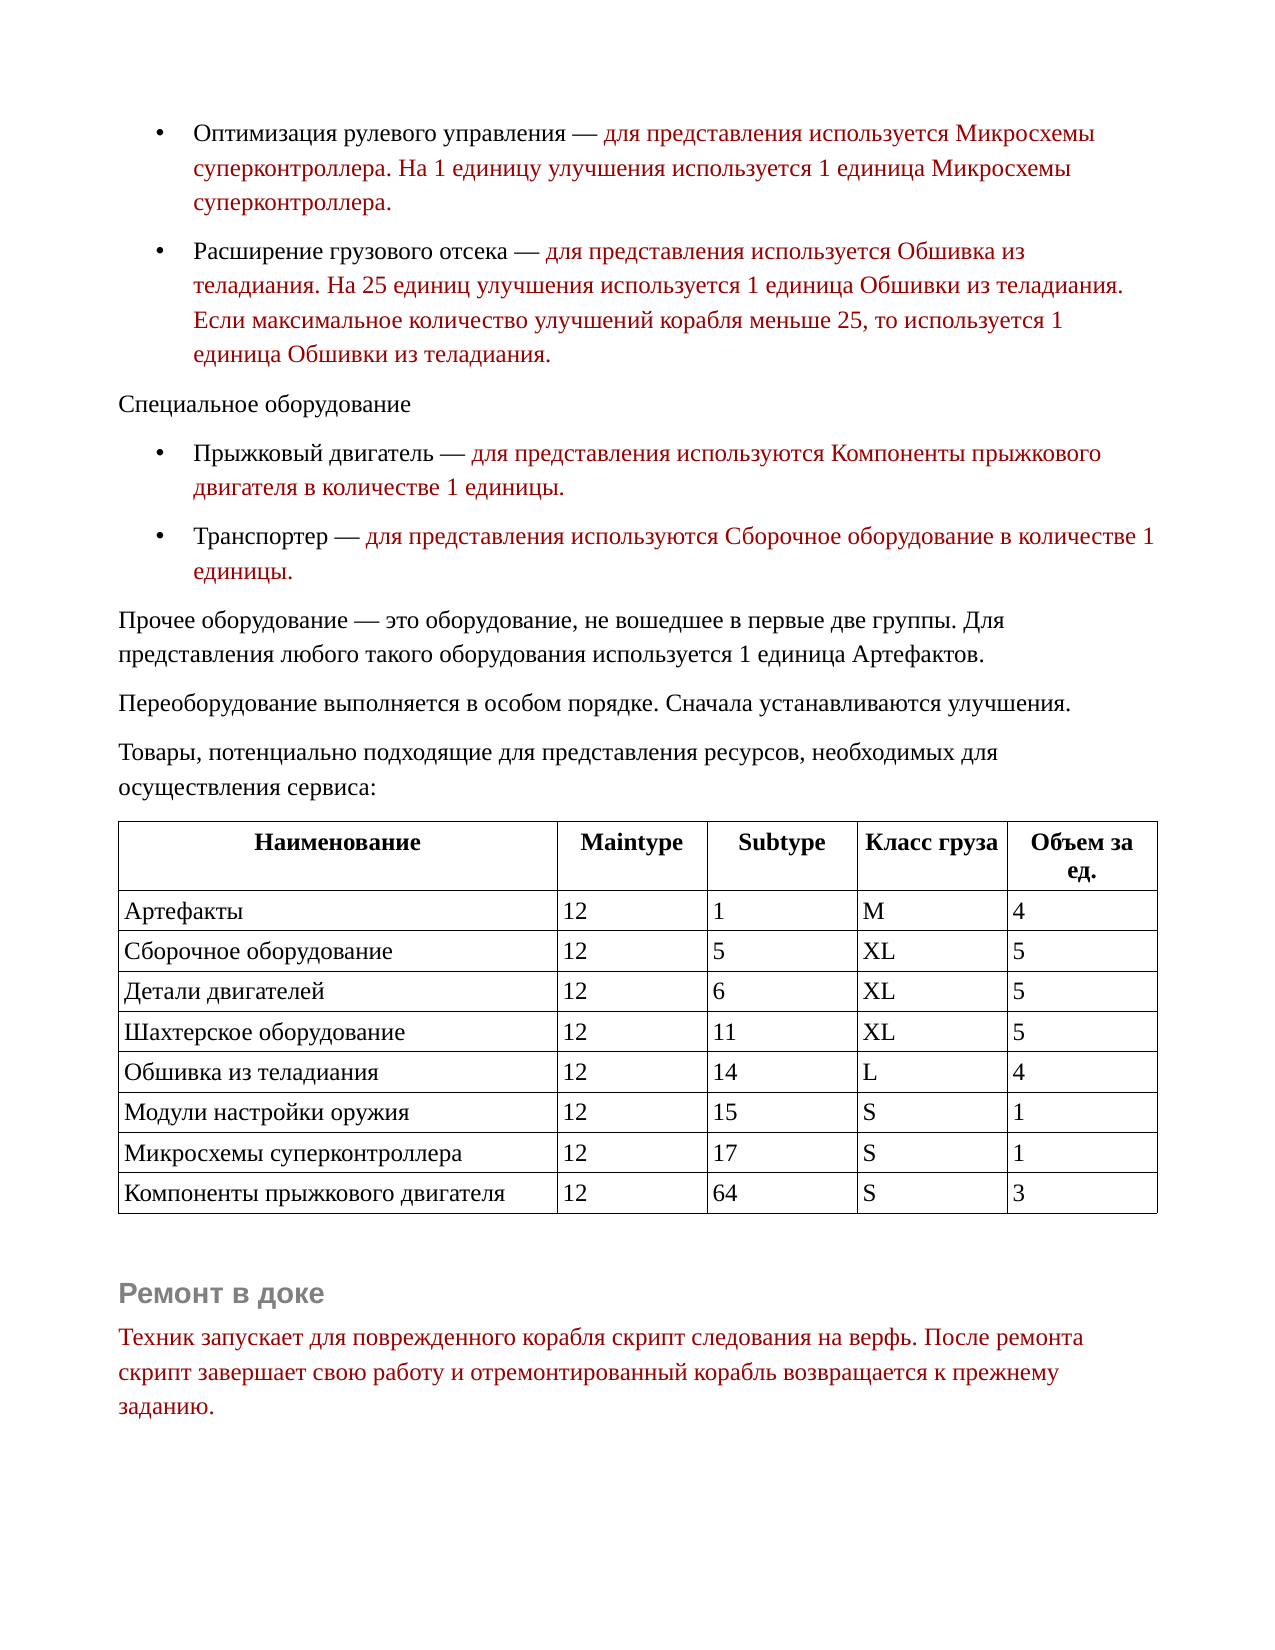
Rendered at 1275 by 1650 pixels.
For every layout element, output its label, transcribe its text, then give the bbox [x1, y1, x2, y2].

table_cell Модули настройки оружия [119, 1093, 557, 1132]
table_cell 5 [1008, 1012, 1157, 1051]
text Переоборудование выполняется в особом порядке. Сначала устанавливаются улучшения. [118, 688, 1157, 717]
table_cell Обшивка из теладиания [119, 1052, 557, 1092]
table_cell 14 [708, 1052, 857, 1092]
table_cell M [858, 891, 1007, 930]
table_cell S [858, 1133, 1007, 1172]
text Техник запускает для поврежденного корабля скрипт следования на верфь. После ремонта скрипт завершает свою работу и отремонтированный корабль возвращается к прежнему заданию. [118, 1322, 1157, 1420]
table_cell XL [858, 931, 1007, 971]
table_cell 12 [558, 1093, 707, 1132]
table_cell 17 [708, 1133, 857, 1172]
table_cell 12 [558, 972, 707, 1011]
table_cell S [858, 1093, 1007, 1132]
table_cell 4 [1008, 1052, 1157, 1092]
list Расширение грузового отсека — для представления используется Обшивка из теладиания. На 25 единиц улучшения используется 1 единица Обшивки из теладиания. Если максимальное количество улучшений корабля меньше 25, то используется 1 единица Обшивки из теладиания. [156, 236, 1157, 368]
table_cell XL [858, 1012, 1007, 1051]
list Транспортер — для представления используются Сборочное оборудование в количестве 1 единицы. [156, 521, 1157, 584]
table_cell 12 [558, 1012, 707, 1051]
table_cell Детали двигателей [119, 972, 557, 1011]
table_cell Компоненты прыжкового двигателя [119, 1173, 557, 1212]
table_cell 1 [1008, 1093, 1157, 1132]
subtitle Ремонт в доке [118, 1276, 1157, 1310]
table_cell 3 [1008, 1173, 1157, 1212]
text Прочее оборудование — это оборудование, не вошедшее в первые две группы. Для представления любого такого оборудования используется 1 единица Артефактов. [118, 605, 1157, 668]
table_cell Шахтерское оборудование [119, 1012, 557, 1051]
table_cell 12 [558, 931, 707, 971]
table_cell 12 [558, 1052, 707, 1092]
table_header Subtype [708, 822, 857, 890]
table_header Maintype [558, 822, 707, 890]
table_header Наименование [119, 822, 557, 890]
table_cell 15 [708, 1093, 857, 1132]
table_cell 1 [708, 891, 857, 930]
table_cell 11 [708, 1012, 857, 1051]
table_header Класс груза [858, 822, 1007, 890]
table_header Объем за ед. [1008, 822, 1157, 890]
table_cell 12 [558, 1173, 707, 1212]
table_cell Микросхемы суперконтроллера [119, 1133, 557, 1172]
table_cell XL [858, 972, 1007, 1011]
list Прыжковый двигатель — для представления используются Компоненты прыжкового двигателя в количестве 1 единицы. [156, 438, 1157, 501]
table_cell Сборочное оборудование [119, 931, 557, 971]
text Специальное оборудование [118, 389, 1157, 417]
table_cell 12 [558, 891, 707, 930]
table_cell Артефакты [119, 891, 557, 930]
table_cell 4 [1008, 891, 1157, 930]
table_cell 64 [708, 1173, 857, 1212]
table_cell 5 [708, 931, 857, 971]
table_cell 6 [708, 972, 857, 1011]
table_cell S [858, 1173, 1007, 1212]
table_cell 12 [558, 1133, 707, 1172]
table_cell 1 [1008, 1133, 1157, 1172]
table_cell 5 [1008, 972, 1157, 1011]
table_cell L [858, 1052, 1007, 1092]
list Оптимизация рулевого управления — для представления используется Микросхемы суперконтроллера. На 1 единицу улучшения используется 1 единица Микросхемы суперконтроллера. [156, 118, 1157, 216]
text Товары, потенциально подходящие для представления ресурсов, необходимых для осуществления сервиса: [118, 737, 1157, 801]
table_cell 5 [1008, 931, 1157, 971]
